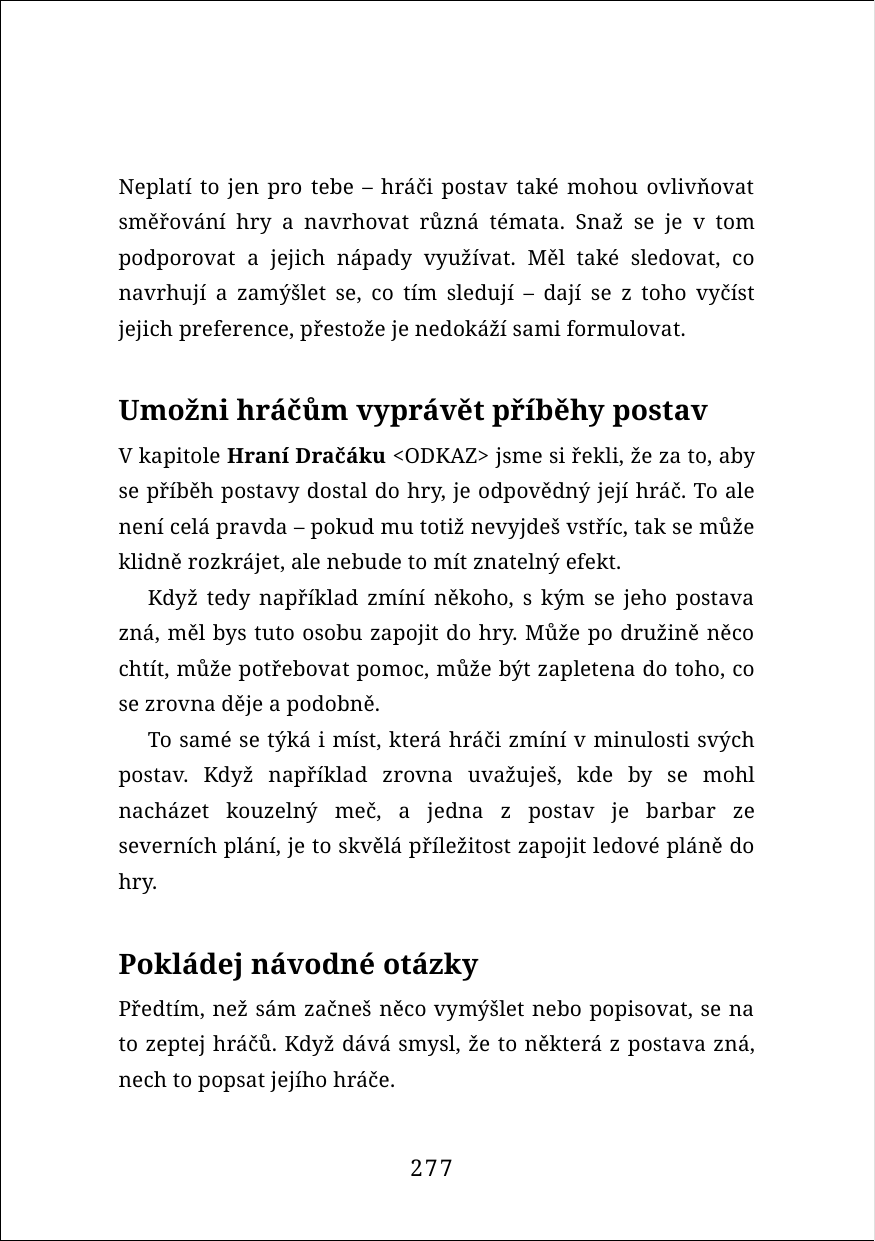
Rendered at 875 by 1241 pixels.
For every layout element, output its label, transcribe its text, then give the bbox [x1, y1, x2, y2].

text Předtím, než sám začneš něco vymýšlet nebo popisovat, se na to zeptej hráčů. Když dává smysl, že to některá z postava zná, nech to popsat jejího hráče. [118, 994, 756, 1093]
text Neplatí to jen pro tebe – hráči postav také mohou ovlivňovat směřování hry a navrhovat různá témata. Snaž se je v tom podporovat a jejich nápady využívat. Měl také sledovat, co navrhují a zamýšlet se, co tím sledují – dají se z toho vyčíst jejich preference, přestože je nedokáží sami formulovat. [118, 172, 756, 342]
text V kapitole Hraní Dračáku <ODKAZ> jsme si řekli, že za to, aby se příběh postavy dostal do hry, je odpovědný její hráč. To ale není celá pravda – pokud mu totiž nevyjdeš vstříc, tak se může klidně rozkrájet, ale nebude to mít znatelný efekt. Když tedy například zmíní někoho, s kým se jeho postava zná, měl bys tuto osobu zapojit do hry. Může po družině něco chtít, může potřebovat pomoc, může být zapletena do toho, co se zrovna děje a podobně. To samé se týká i míst, která hráči zmíní v minulosti svých postav. Když například zrovna uvažuješ, kde by se mohl nacházet kouzelný meč, a jedna z postav je barbar ze severních plání, je to skvělá příležitost zapojit ledové pláně do hry. [118, 441, 756, 896]
subtitle Pokládej návodné otázky [118, 944, 756, 982]
subtitle Umožni hráčům vyprávět příběhy postav [118, 391, 756, 429]
